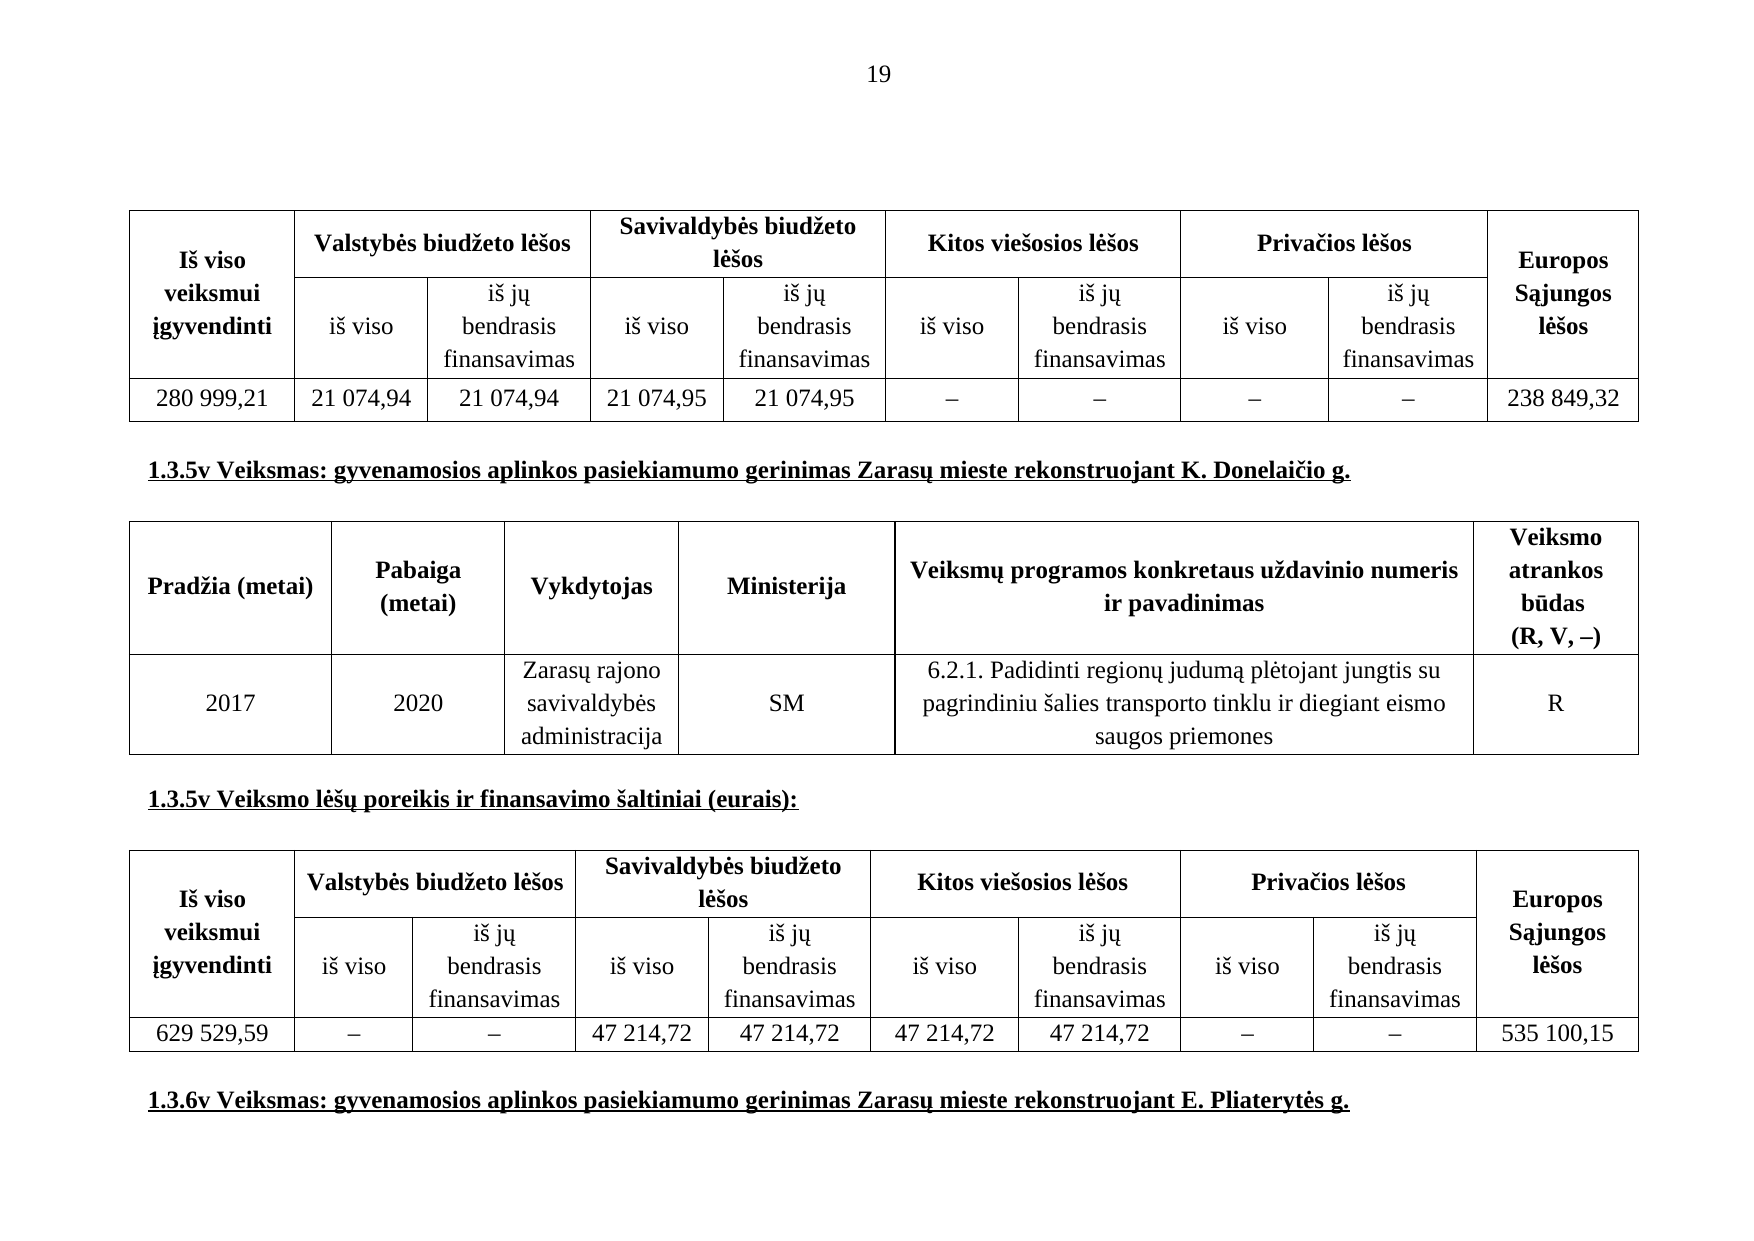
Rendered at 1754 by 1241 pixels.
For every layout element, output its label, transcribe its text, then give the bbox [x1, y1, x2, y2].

table_header Europos Sąjungos lėšos [1477, 851, 1638, 1017]
table_cell iš viso [1181, 918, 1313, 1017]
table_header Vykdytojas [505, 522, 678, 654]
table_cell – [1314, 1018, 1476, 1051]
table_cell iš jų bendrasis finansavimas [1019, 918, 1180, 1017]
table_cell iš viso [295, 278, 427, 377]
table_cell iš jų bendrasis finansavimas [1314, 918, 1476, 1017]
table_cell 6.2.1. Padidinti regionų judumą plėtojant jungtis su pagrindiniu šalies transporto tinklu ir diegiant eismo saugos priemones [896, 655, 1473, 754]
table_cell SM [679, 655, 894, 754]
table_cell 629 529,59 [130, 1018, 294, 1051]
table_cell 47 214,72 [1019, 1018, 1180, 1051]
table_header Kitos viešosios lėšos [871, 851, 1180, 917]
table_header Veiksmų programos konkretaus uždavinio numeris ir pavadinimas [896, 522, 1473, 654]
table_header Pradžia (metai) [130, 522, 331, 654]
table_cell 21 074,94 [295, 379, 427, 421]
table_cell 535 100,15 [1477, 1018, 1638, 1051]
table_cell iš jų bendrasis finansavimas [1019, 278, 1180, 377]
table_cell Zarasų rajono savivaldybės administracija [505, 655, 678, 754]
table_cell – [1329, 379, 1487, 421]
table_header Ministerija [679, 522, 894, 654]
table_cell 21 074,95 [724, 379, 885, 421]
table_cell 47 214,72 [576, 1018, 708, 1051]
table_header Savivaldybės biudžeto lėšos [576, 851, 870, 917]
table_cell – [1019, 379, 1180, 421]
table_cell iš jų bendrasis finansavimas [709, 918, 870, 1017]
table_header Veiksmo atrankos būdas (R, V, –) [1474, 522, 1638, 654]
table_header Kitos viešosios lėšos [886, 211, 1180, 277]
table_header Valstybės biudžeto lėšos [295, 851, 575, 917]
table_cell iš jų bendrasis finansavimas [428, 278, 590, 377]
table_cell 280 999,21 [130, 379, 294, 421]
table_header Iš viso veiksmui įgyvendinti [130, 211, 294, 377]
table_cell 21 074,95 [591, 379, 723, 421]
table_header Privačios lėšos [1181, 211, 1487, 277]
table_cell – [1181, 1018, 1313, 1051]
table_cell 238 849,32 [1488, 379, 1638, 421]
text 1.3.6v Veiksmas: gyvenamosios aplinkos pasiekiamumo gerinimas Zarasų mieste rekonstruojant E. Pliaterytės g. [118, 1085, 1639, 1114]
table_cell iš viso [886, 278, 1018, 377]
table_cell iš jų bendrasis finansavimas [1329, 278, 1487, 377]
table_cell 47 214,72 [871, 1018, 1018, 1051]
table_header Pabaiga (metai) [332, 522, 504, 654]
table_cell – [295, 1018, 412, 1051]
text 1.3.5v Veiksmo lėšų poreikis ir finansavimo šaltiniai (eurais): [118, 784, 1639, 812]
table_cell iš viso [576, 918, 708, 1017]
text 1.3.5v Veiksmas: gyvenamosios aplinkos pasiekiamumo gerinimas Zarasų mieste rekonstruojant K. Donelaičio g. [118, 455, 1639, 483]
table_cell iš viso [591, 278, 723, 377]
table_header Privačios lėšos [1181, 851, 1476, 917]
table_cell 47 214,72 [709, 1018, 870, 1051]
table_cell – [413, 1018, 575, 1051]
table_header Valstybės biudžeto lėšos [295, 211, 590, 277]
table_cell iš viso [295, 918, 412, 1017]
table_header Europos Sąjungos lėšos [1488, 211, 1638, 377]
table_cell – [1181, 379, 1328, 421]
table_cell iš jų bendrasis finansavimas [413, 918, 575, 1017]
table_cell 21 074,94 [428, 379, 590, 421]
table_cell iš jų bendrasis finansavimas [724, 278, 885, 377]
table_cell iš viso [871, 918, 1018, 1017]
table_cell R [1474, 655, 1638, 754]
table_cell 2020 [332, 655, 504, 754]
table_cell – [886, 379, 1018, 421]
table_header Savivaldybės biudžeto lėšos [591, 211, 885, 277]
table_cell 2017 [130, 655, 331, 754]
table_cell iš viso [1181, 278, 1328, 377]
table_header Iš viso veiksmui įgyvendinti [130, 851, 294, 1017]
